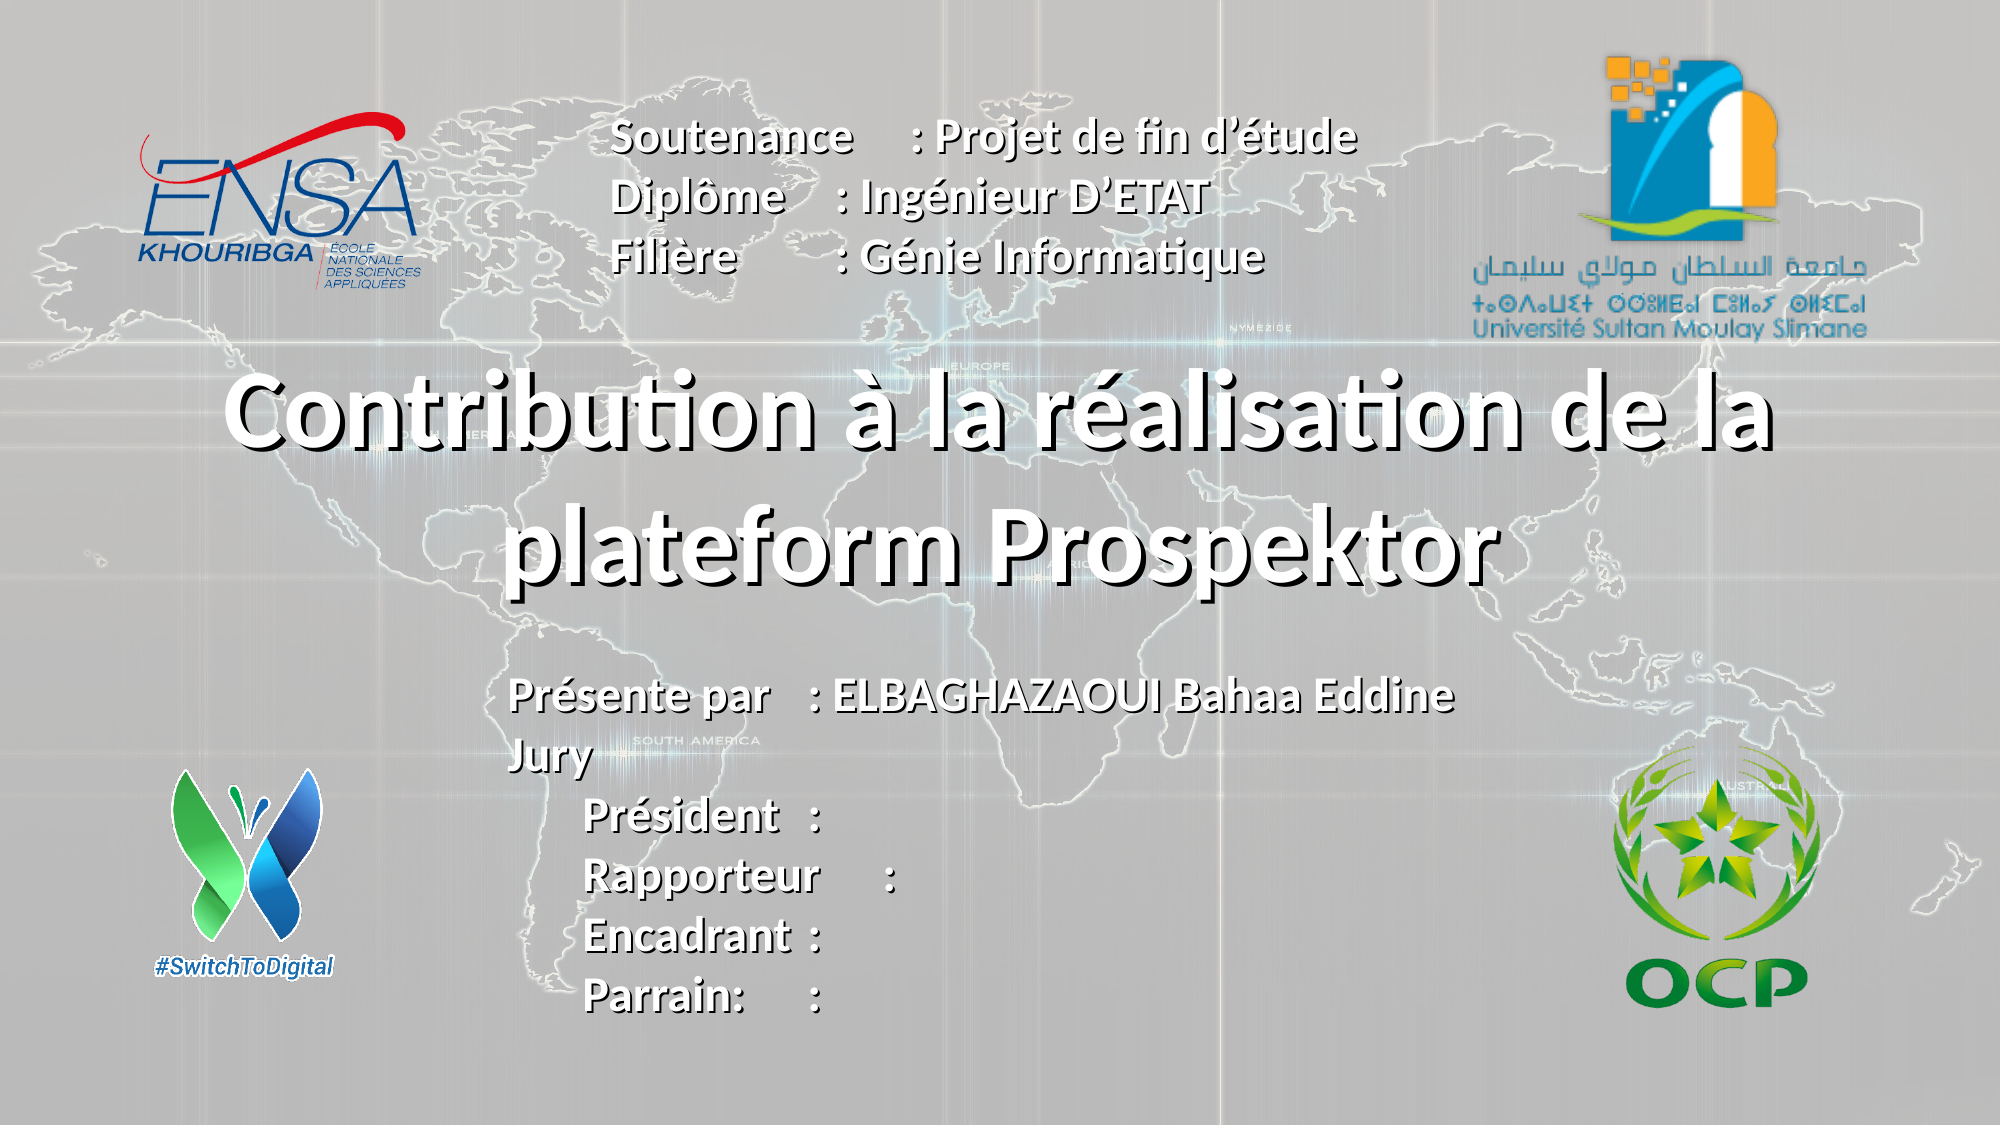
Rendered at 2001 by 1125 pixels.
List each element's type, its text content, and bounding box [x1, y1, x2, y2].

text_box Contribution à la réalisation de la plateform Prospektor [209, 327, 1791, 612]
picture [1608, 743, 1826, 1013]
picture [1465, 42, 1969, 415]
text_box Soutenance : Projet de fin d’étude Diplôme : Ingénieur D’ETAT Filière : Génie Informatique [595, 94, 1373, 290]
text_box [0, 0, 2000, 1125]
picture [138, 756, 351, 999]
picture [138, 112, 421, 290]
text_box Présente par : ELBAGHAZAOUI Bahaa Eddine Jury Président : Rapporteur : Encadrant : Parrain: : [492, 654, 1470, 1089]
